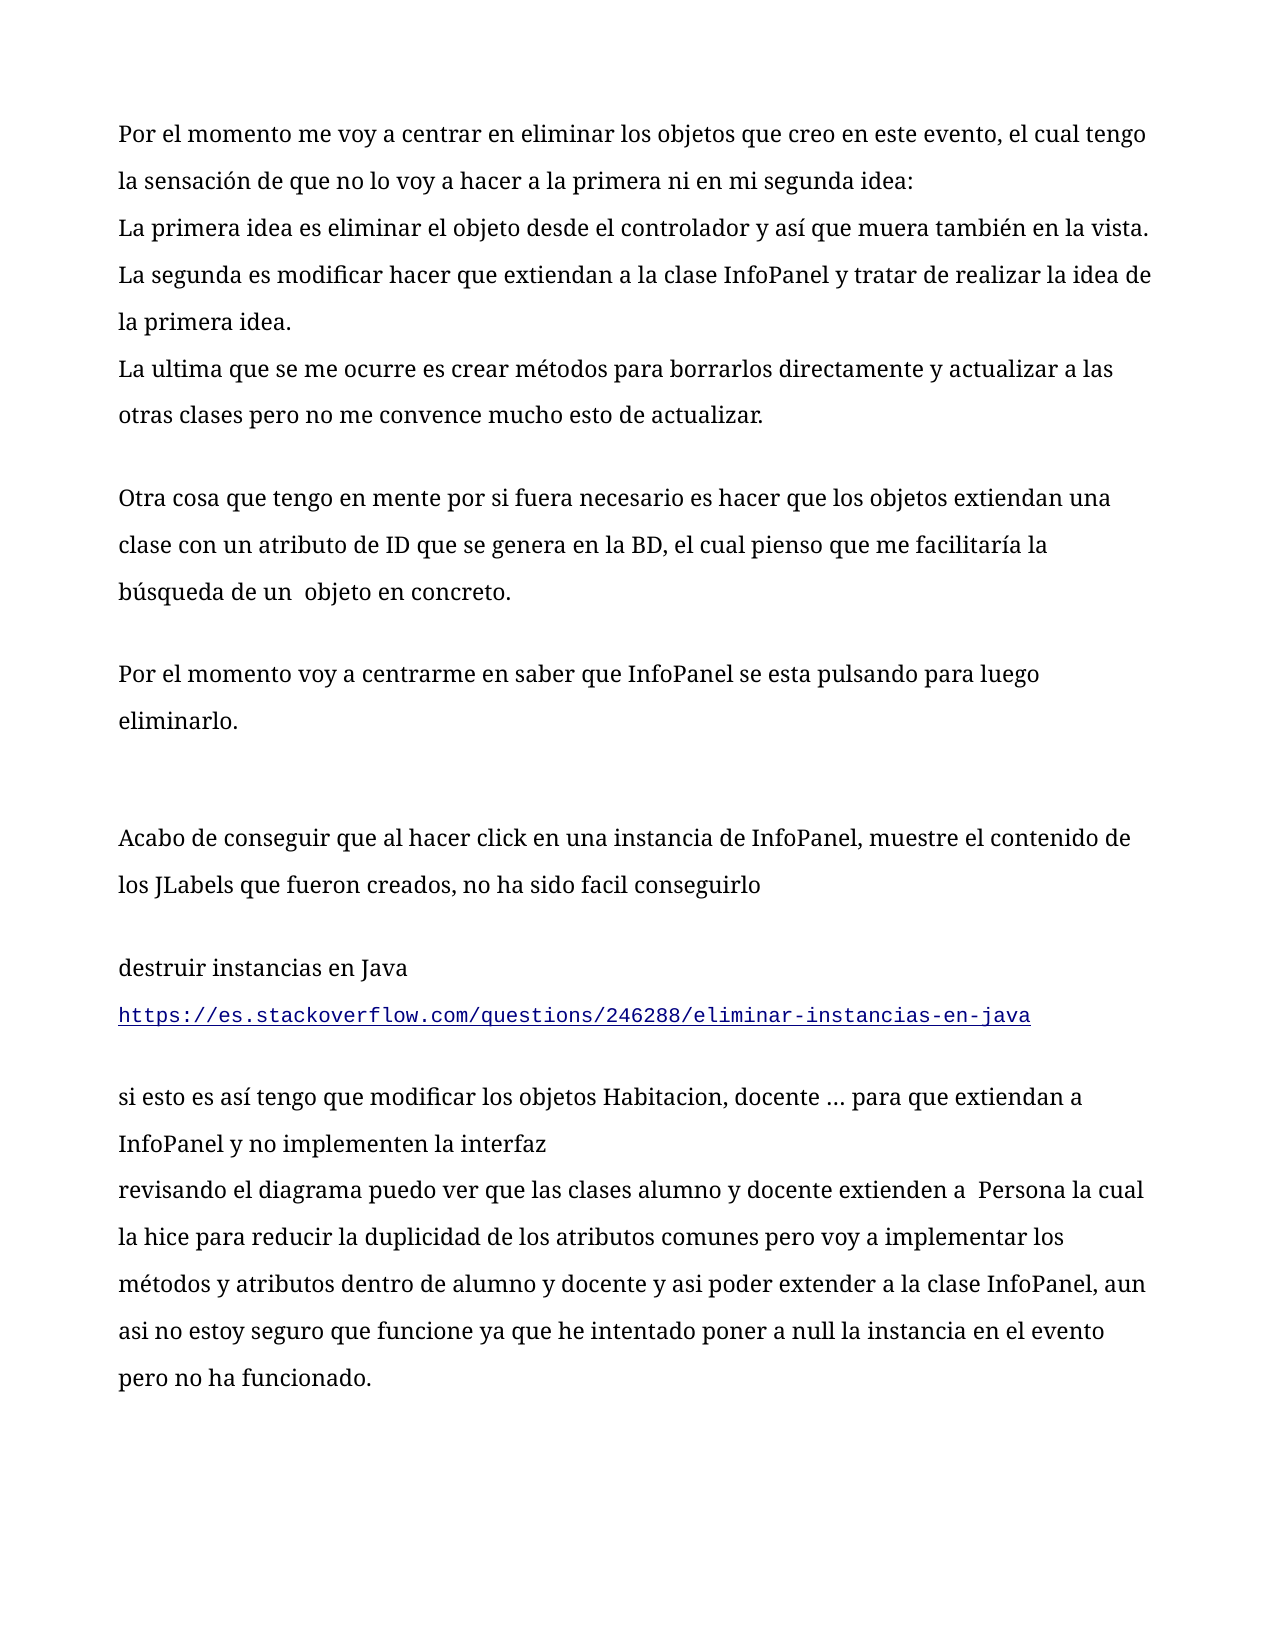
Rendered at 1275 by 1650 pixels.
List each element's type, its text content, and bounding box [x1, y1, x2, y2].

text Por el momento me voy a centrar en eliminar los objetos que creo en este evento, el cual tengo la sensación de que no lo voy a hacer a la primera ni en mi segunda idea: [118, 118, 1157, 196]
text La ultima que se me ocurre es crear métodos para borrarlos directamente y actualizar a las otras clases pero no me convence mucho esto de actualizar. [118, 352, 1157, 431]
text si esto es así tengo que modificar los objetos Habitacion, docente … para que extiendan a InfoPanel y no implementen la interfaz [118, 1081, 1157, 1159]
text destruir instancias en Java [118, 951, 1157, 983]
text Acabo de conseguir que al hacer click en una instancia de InfoPanel, muestre el contenido de los JLabels que fueron creados, no ha sido facil conseguirlo [118, 822, 1157, 900]
text Otra cosa que tengo en mente por si fuera necesario es hacer que los objetos extiendan una clase con un atributo de ID que se genera en la BD, el cual pienso que me facilitaría la búsqueda de un objeto en concreto. [118, 482, 1157, 607]
text revisando el diagrama puedo ver que las clases alumno y docente extienden a Persona la cual la hice para reducir la duplicidad de los atributos comunes pero voy a implementar los métodos y atributos dentro de alumno y docente y asi poder extender a la clase InfoPanel, aun asi no estoy seguro que funcione ya que he intentado poner a null la instancia en el evento pero no ha funcionado. [118, 1174, 1157, 1393]
text https://es.stackoverflow.com/questions/246288/eliminar-instancias-en-java [118, 998, 1157, 1029]
text Por el momento voy a centrarme en saber que InfoPanel se esta pulsando para luego eliminarlo. [118, 658, 1157, 736]
text La primera idea es eliminar el objeto desde el controlador y así que muera también en la vista. [118, 212, 1157, 243]
text La segunda es modificar hacer que extiendan a la clase InfoPanel y tratar de realizar la idea de la primera idea. [118, 259, 1157, 337]
